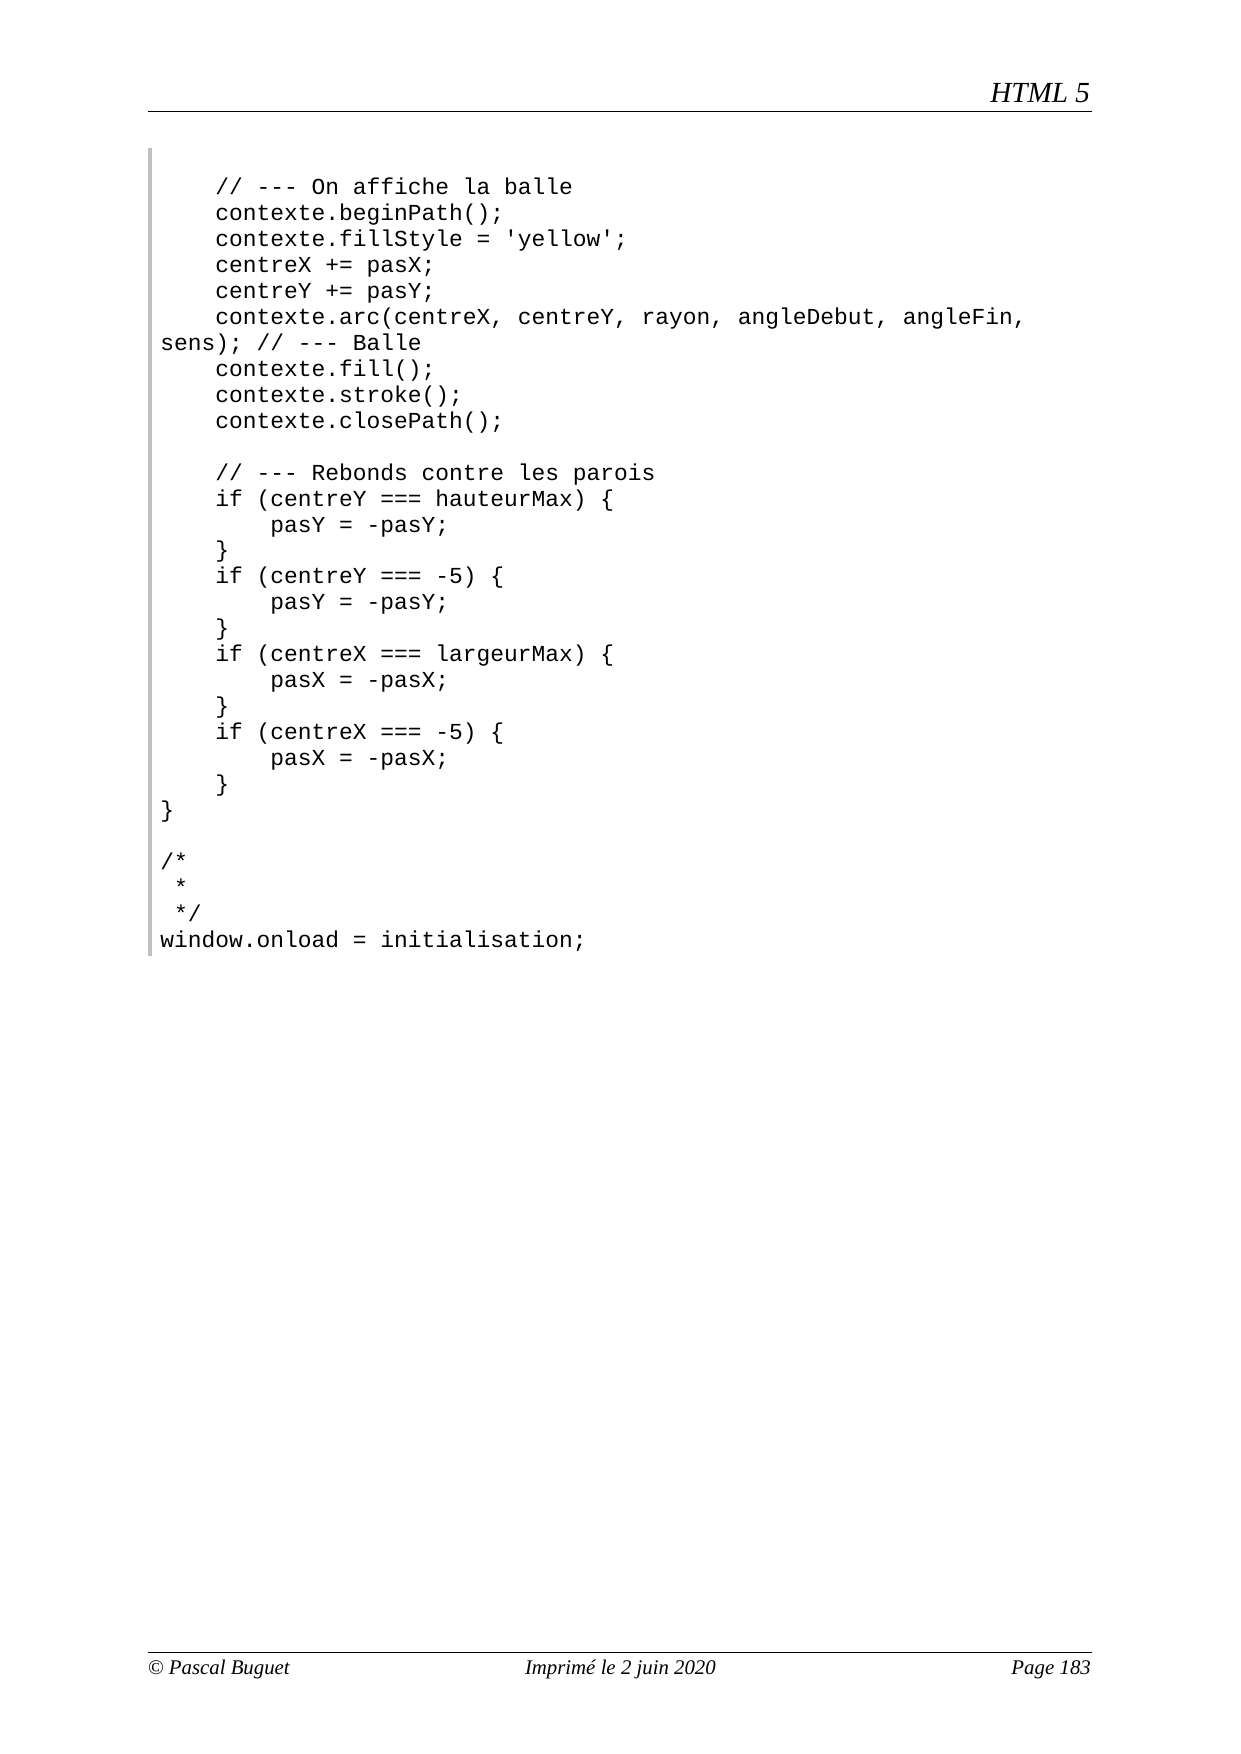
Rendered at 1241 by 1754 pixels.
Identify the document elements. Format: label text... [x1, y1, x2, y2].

text if (centreX === largeurMax) { [152, 643, 1092, 668]
text centreY += pasY; [152, 279, 1092, 305]
text contexte.fill(); [152, 357, 1092, 383]
text // --- On affiche la balle [152, 176, 1092, 202]
text pasY = -pasY; [152, 513, 1092, 539]
text if (centreX === -5) { [152, 720, 1092, 746]
text pasX = -pasX; [152, 668, 1092, 694]
text if (centreY === -5) { [152, 565, 1092, 591]
text */ [152, 902, 1092, 928]
text } [152, 617, 1092, 643]
text pasY = -pasY; [152, 591, 1092, 617]
text window.onload = initialisation; [152, 928, 1092, 956]
text /* [152, 850, 1092, 876]
text contexte.arc(centreX, centreY, rayon, angleDebut, angleFin, sens); // --- Balle [152, 305, 1092, 357]
text * [152, 876, 1092, 902]
text } [152, 539, 1092, 565]
text } [152, 694, 1092, 720]
text contexte.beginPath(); [152, 202, 1092, 228]
text contexte.closePath(); [152, 409, 1092, 435]
text } [152, 798, 1092, 824]
text contexte.fillStyle = 'yellow'; [152, 228, 1092, 253]
text pasX = -pasX; [152, 746, 1092, 772]
text // --- Rebonds contre les parois [152, 461, 1092, 487]
text centreX += pasX; [152, 253, 1092, 279]
text contexte.stroke(); [152, 383, 1092, 409]
text if (centreY === hauteurMax) { [152, 487, 1092, 513]
text } [152, 772, 1092, 798]
